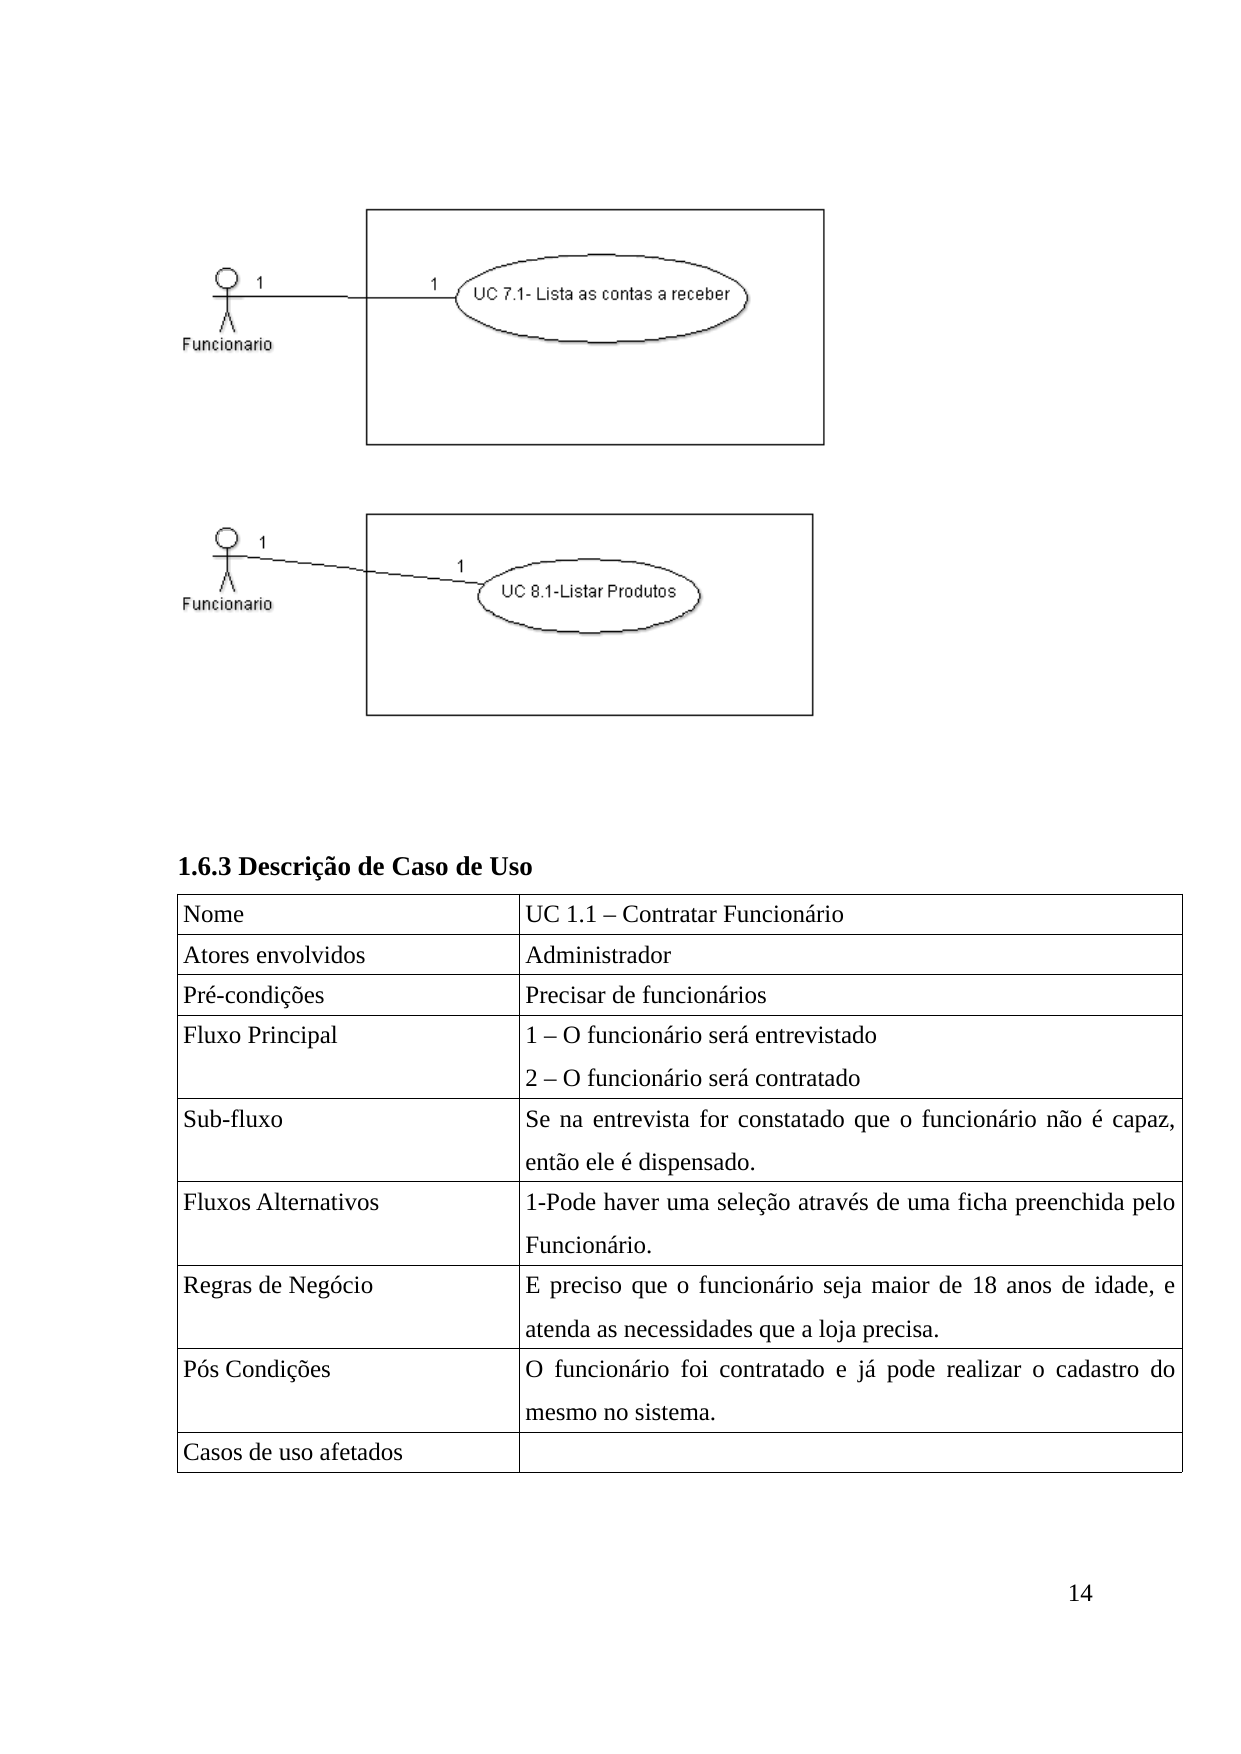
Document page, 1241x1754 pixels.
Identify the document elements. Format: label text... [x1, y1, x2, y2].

picture [132, 205, 1137, 454]
table_cell Casos de uso afetados [178, 1433, 519, 1472]
table_cell Precisar de funcionários [520, 975, 1182, 1014]
table_cell [520, 1433, 1182, 1472]
table_cell Pré-condições [178, 975, 519, 1014]
table_cell Se na entrevista for constatado que o funcionário não é capaz, então ele é dispensado. [520, 1099, 1182, 1181]
table_cell Administrador [520, 935, 1182, 974]
table_cell O funcionário foi contratado e já pode realizar o cadastro do mesmo no sistema. [520, 1349, 1182, 1432]
table_cell 1 – O funcionário será entrevistado 2 – O funcionário será contratado [520, 1016, 1182, 1098]
table_cell Fluxo Principal [178, 1016, 519, 1098]
table_cell Atores envolvidos [178, 935, 519, 974]
table_cell E preciso que o funcionário seja maior de 18 anos de idade, e atenda as necessidades que a loja precisa. [520, 1266, 1182, 1348]
table_cell Pós Condições [178, 1349, 519, 1432]
table_header Nome [178, 895, 519, 934]
table_cell Fluxos Alternativos [178, 1182, 519, 1265]
table_cell 1-Pode haver uma seleção através de uma ficha preenchida pelo Funcionário. [520, 1182, 1182, 1265]
table_cell Sub-fluxo [178, 1099, 519, 1181]
table_header UC 1.1 – Contratar Funcionário [520, 895, 1182, 934]
table_cell Regras de Negócio [178, 1266, 519, 1348]
subtitle 1.6.3 Descrição de Caso de Uso [177, 850, 1093, 881]
picture [132, 511, 1137, 719]
